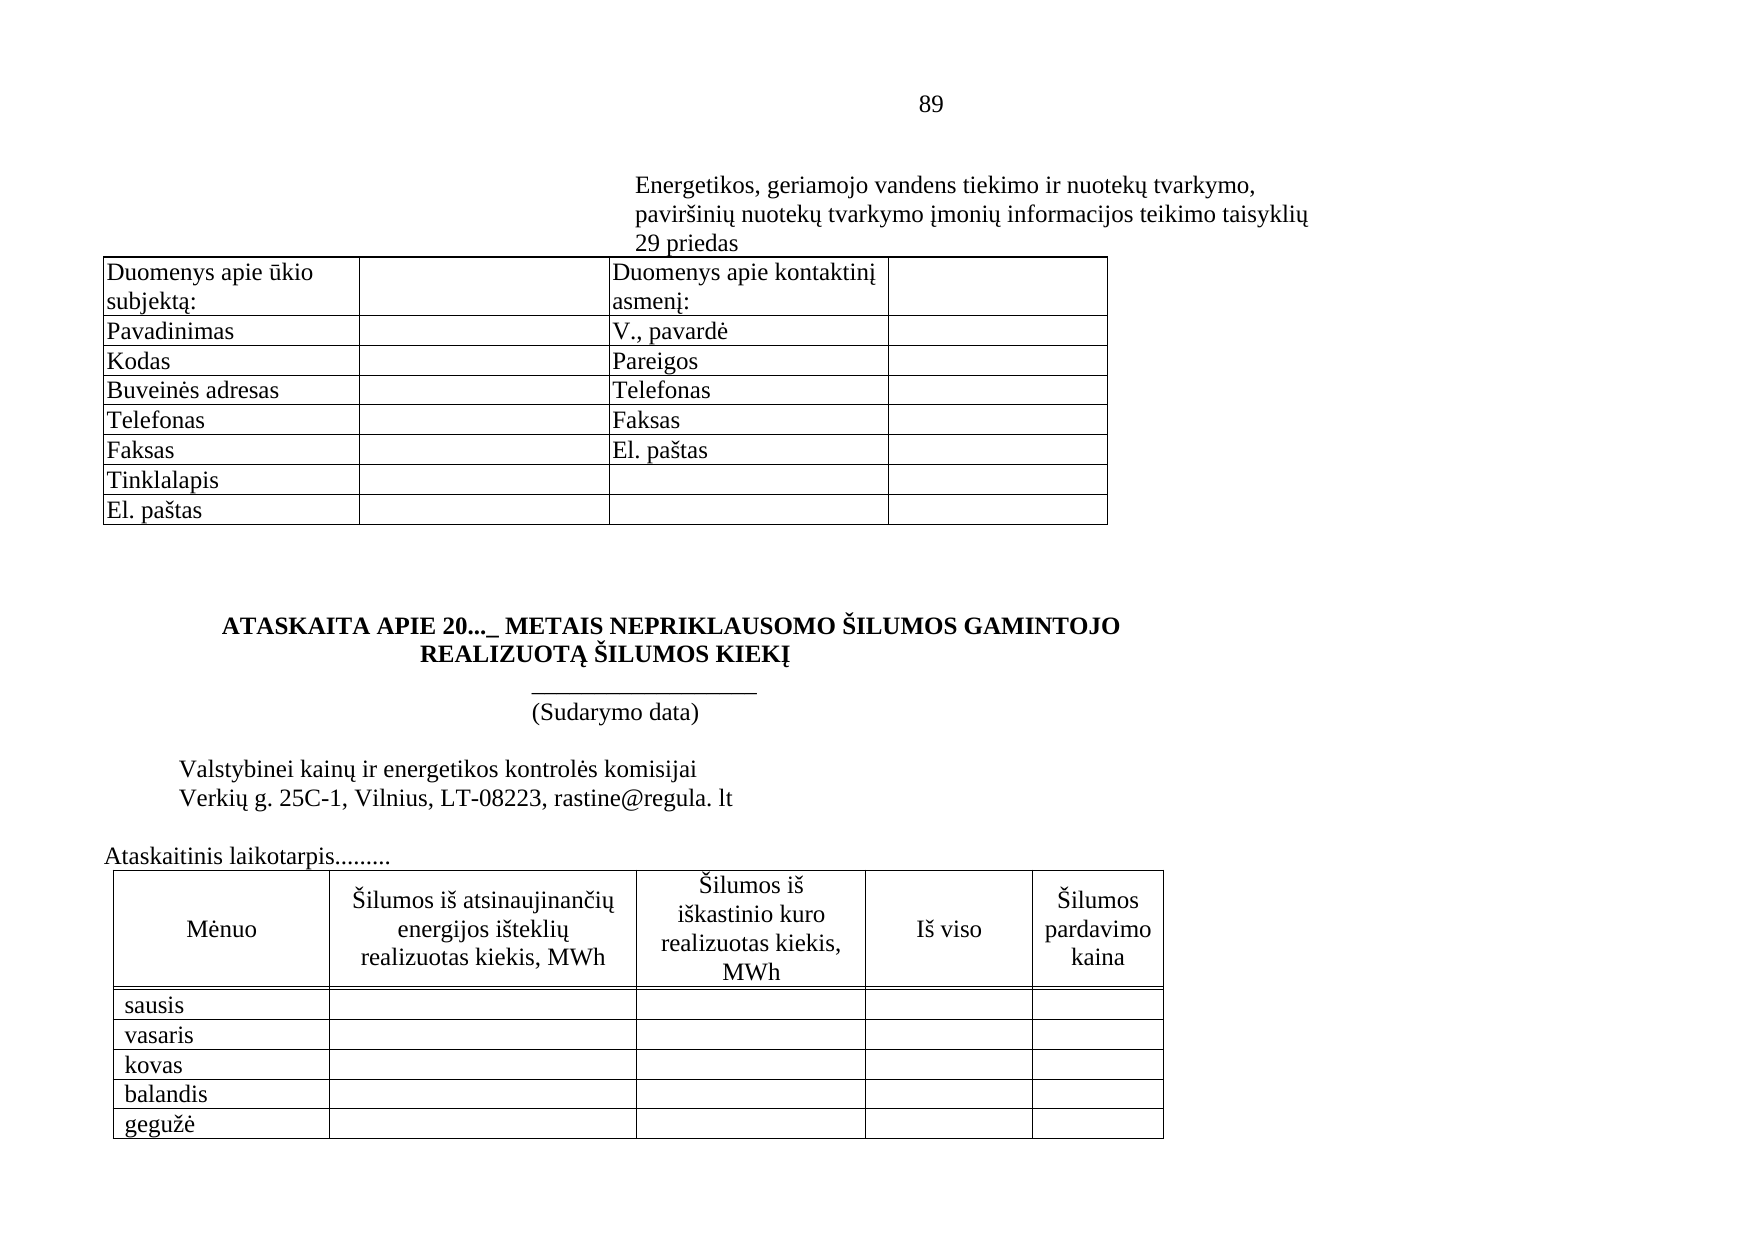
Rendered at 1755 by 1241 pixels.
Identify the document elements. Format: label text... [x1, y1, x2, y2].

table_cell [866, 1109, 1032, 1138]
table_cell [889, 435, 1107, 464]
table_cell [1033, 990, 1163, 1019]
table_cell [889, 346, 1107, 374]
table_cell sausis [114, 990, 329, 1019]
table_header [889, 258, 1107, 315]
table_cell Telefonas [610, 376, 888, 404]
table_cell [889, 405, 1107, 434]
table_cell [360, 465, 609, 494]
table_cell V., pavardė [610, 316, 888, 345]
table_cell vasaris [114, 1020, 329, 1049]
table_cell [889, 316, 1107, 345]
table_cell [637, 1050, 865, 1078]
table_cell [1033, 1109, 1163, 1138]
table_cell Faksas [610, 405, 888, 434]
table_cell [1033, 1080, 1163, 1108]
text ATASKAITA APIE 20..._ METAIS NEPRIKLAUSOMO ŠILUMOS GAMINTOJO [222, 611, 1683, 639]
table_cell Telefonas [104, 405, 359, 434]
table_cell [360, 435, 609, 464]
table_cell [866, 1080, 1032, 1108]
table_cell [889, 495, 1107, 523]
table_cell El. paštas [104, 495, 359, 523]
table_cell [889, 465, 1107, 494]
text __________________ [532, 668, 1683, 697]
table_cell gegužė [114, 1109, 329, 1138]
table_header [360, 258, 609, 315]
table_cell [330, 990, 636, 1019]
table_header Šilumos pardavimo kaina [1033, 871, 1163, 986]
text Energetikos, geriamojo vandens tiekimo ir nuotekų tvarkymo, [635, 170, 1683, 199]
table_cell Pareigos [610, 346, 888, 374]
table_cell [360, 376, 609, 404]
table_cell [360, 405, 609, 434]
table_cell Pavadinimas [104, 316, 359, 345]
table_cell [330, 1080, 636, 1108]
text Verkių g. 25C-1, Vilnius, LT-08223, rastine@regula. lt [103, 783, 1683, 812]
table_cell [637, 1020, 865, 1049]
text REALIZUOTĄ ŠILUMOS KIEKĮ [281, 639, 1683, 668]
table_cell [637, 1080, 865, 1108]
table_cell [637, 1109, 865, 1138]
table_cell [330, 1109, 636, 1138]
table_cell Tinklalapis [104, 465, 359, 494]
text (Sudarymo data) [532, 697, 1683, 726]
table_header Šilumos iš iškastinio kuro realizuotas kiekis, MWh [637, 871, 865, 986]
table_header Duomenys apie ūkio subjektą: [104, 258, 359, 315]
table_cell [637, 990, 865, 1019]
table_header Iš viso [866, 871, 1032, 986]
text Valstybinei kainų ir energetikos kontrolės komisijai [103, 754, 1683, 783]
table_cell [1033, 1020, 1163, 1049]
table_cell [889, 376, 1107, 404]
table_cell [610, 495, 888, 523]
table_cell [360, 495, 609, 523]
table_cell [610, 465, 888, 494]
table_cell Kodas [104, 346, 359, 374]
table_header Šilumos iš atsinaujinančių energijos išteklių realizuotas kiekis, MWh [330, 871, 636, 986]
table_cell Buveinės adresas [104, 376, 359, 404]
table_cell [330, 1050, 636, 1078]
table_cell [866, 990, 1032, 1019]
table_cell El. paštas [610, 435, 888, 464]
text 29 priedas [635, 228, 1683, 256]
table_cell balandis [114, 1080, 329, 1108]
table_cell [360, 316, 609, 345]
table_cell [360, 346, 609, 374]
table_cell [330, 1020, 636, 1049]
table_header Duomenys apie kontaktinį asmenį: [610, 258, 888, 315]
table_cell Faksas [104, 435, 359, 464]
table_cell [866, 1050, 1032, 1078]
text paviršinių nuotekų tvarkymo įmonių informacijos teikimo taisyklių [635, 199, 1683, 228]
table_cell [1033, 1050, 1163, 1078]
table_cell [866, 1020, 1032, 1049]
table_header Mėnuo [114, 871, 329, 986]
text Ataskaitinis laikotarpis......... [103, 841, 1683, 869]
table_cell kovas [114, 1050, 329, 1078]
